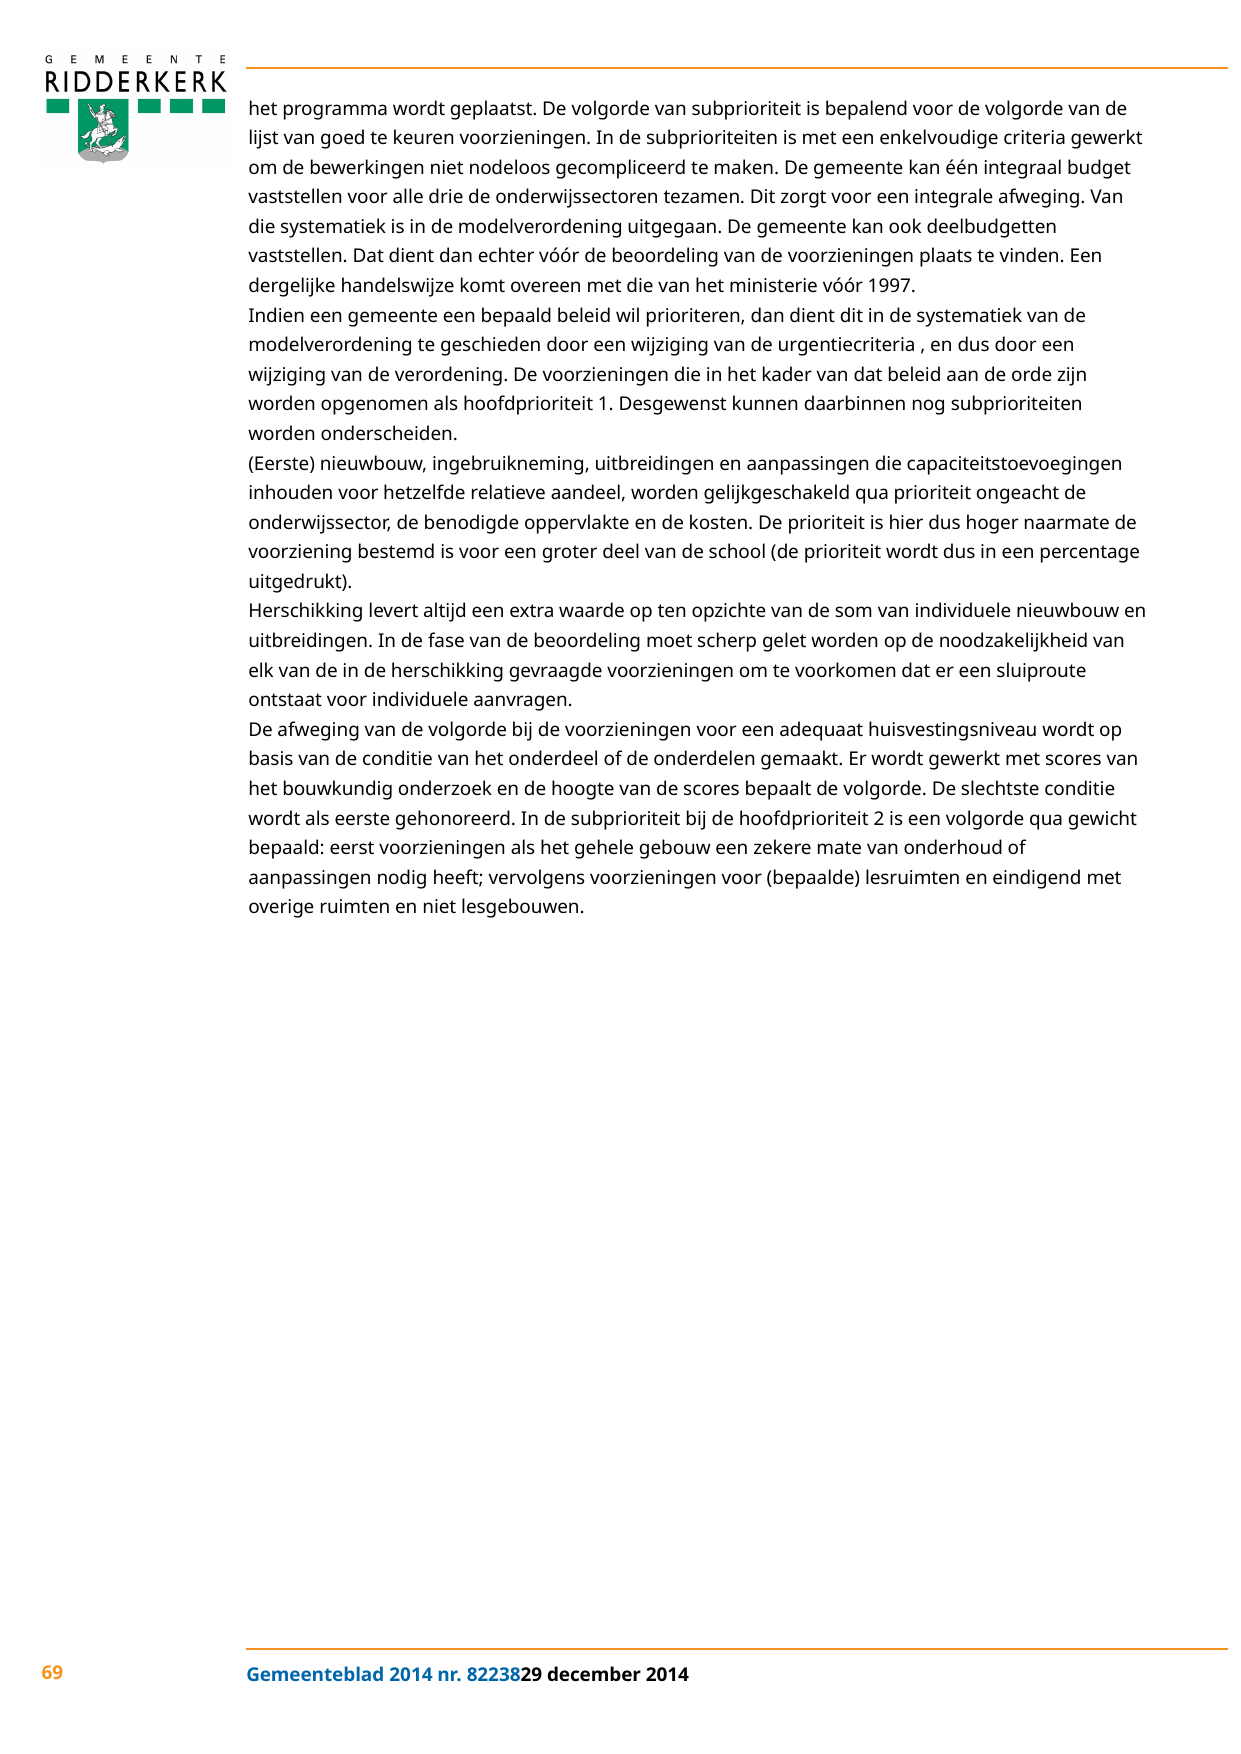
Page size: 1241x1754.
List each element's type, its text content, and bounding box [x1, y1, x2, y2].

text Herschikking levert altijd een extra waarde op ten opzichte van de som van individuele nieuwbouw en uitbreidingen. In de fase van de beoordeling moet scherp gelet worden op de noodzakelijkheid van elk van de in de herschikking gevraagde voorzieningen om te voorkomen dat er een sluiproute ontstaat voor individuele aanvragen. [248, 598, 1152, 712]
text De afweging van de volgorde bij de voorzieningen voor een adequaat huisvestingsniveau wordt op basis van de conditie van het onderdeel of de onderdelen gemaakt. Er wordt gewerkt met scores van het bouwkundig onderzoek en de hoogte van de scores bepaalt de volgorde. De slechtste conditie wordt als eerste gehonoreerd. In de subprioriteit bij de hoofdprioriteit 2 is een volgorde qua gewicht bepaald: eerst voorzieningen als het gehele gebouw een zekere mate van onderhoud of aanpassingen nodig heeft; vervolgens voorzieningen voor (bepaalde) lesruimten en eindigend met overige ruimten en niet lesgebouwen. [248, 716, 1152, 919]
text Indien een gemeente een bepaald beleid wil prioriteren, dan dient dit in de systematiek van de modelverordening te geschieden door een wijziging van de urgentiecriteria , en dus door een wijziging van de verordening. De voorzieningen die in het kader van dat beleid aan de orde zijn worden opgenomen als hoofdprioriteit 1. Desgewenst kunnen daarbinnen nog subprioriteiten worden onderscheiden. [248, 302, 1152, 446]
picture [41, 47, 231, 172]
text (Eerste) nieuwbouw, ingebruikneming, uitbreidingen en aanpassingen die capaciteitstoevoegingen inhouden voor hetzelfde relatieve aandeel, worden gelijkgeschakeld qua prioriteit ongeacht de onderwijssector, de benodigde oppervlakte en de kosten. De prioriteit is hier dus hoger naarmate de voorziening bestemd is voor een groter deel van de school (de prioriteit wordt dus in een percentage uitgedrukt). [248, 450, 1152, 594]
text het programma wordt geplaatst. De volgorde van subprioriteit is bepalend voor de volgorde van de lijst van goed te keuren voorzieningen. In de subprioriteiten is met een enkelvoudige criteria gewerkt om de bewerkingen niet nodeloos gecompliceerd te maken. De gemeente kan één integraal budget vaststellen voor alle drie de onderwijssectoren tezamen. Dit zorgt voor een integrale afweging. Van die systematiek is in de modelverordening uitgegaan. De gemeente kan ook deelbudgetten vaststellen. Dat dient dan echter vóór de beoordeling van de voorzieningen plaats te vinden. Een dergelijke handelswijze komt overeen met die van het ministerie vóór 1997. [248, 95, 1152, 298]
